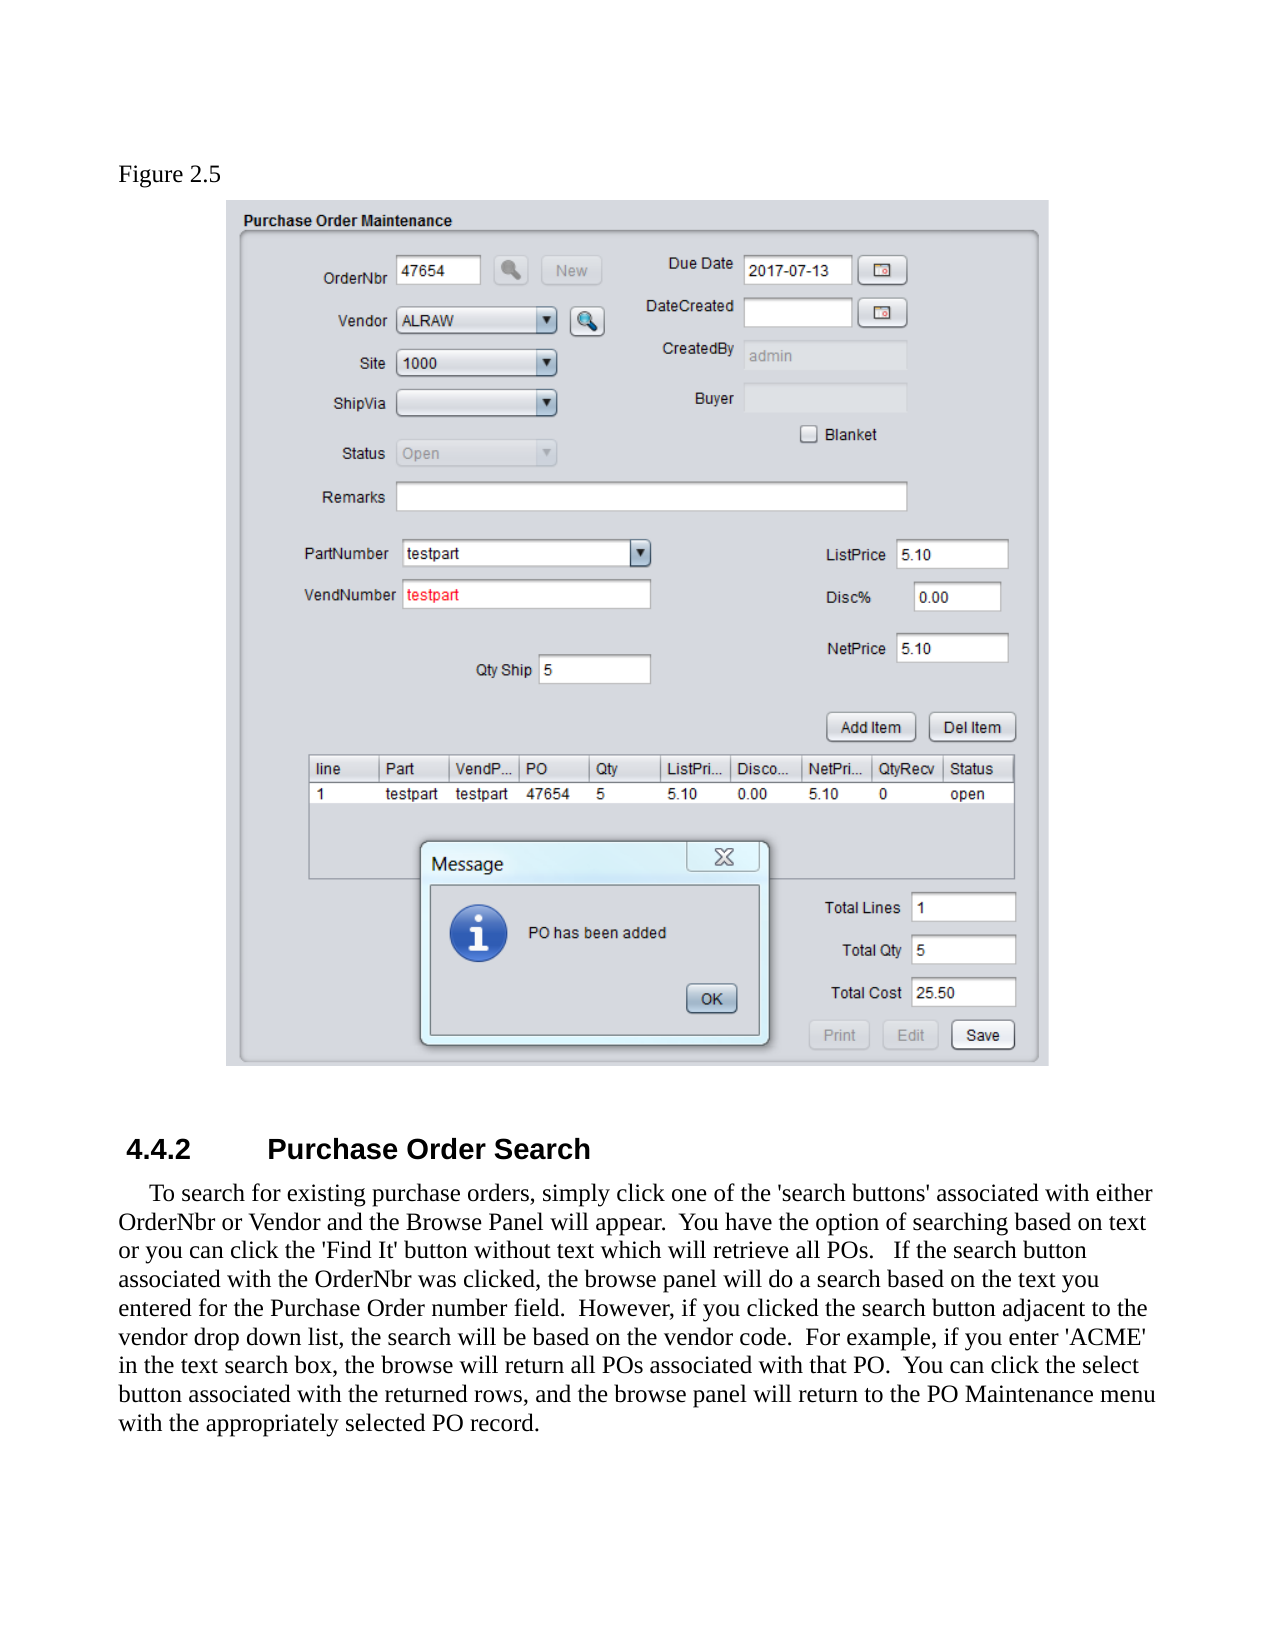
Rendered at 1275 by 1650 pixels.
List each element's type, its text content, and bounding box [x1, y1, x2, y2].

text Figure 2.5 [118, 159, 1157, 188]
picture [226, 200, 1049, 1066]
text To search for existing purchase orders, simply click one of the 'search buttons' associated with either OrderNbr or Vendor and the Browse Panel will appear. You have the option of searching based on text or you can click the 'Find It' button without text which will retrieve all POs. If the search button associated with the OrderNbr was clicked, the browse panel will do a search based on the text you entered for the Purchase Order number field. However, if you clicked the search button adjacent to the vendor drop down list, the search will be based on the vendor code. For example, if you enter 'ACME' in the text search box, the browse will return all POs associated with that PO. You can click the select button associated with the returned rows, and the browse panel will return to the PO Maintenance menu with the appropriately selected PO record. [118, 1178, 1157, 1437]
subtitle Purchase Order Search [118, 1132, 1157, 1165]
